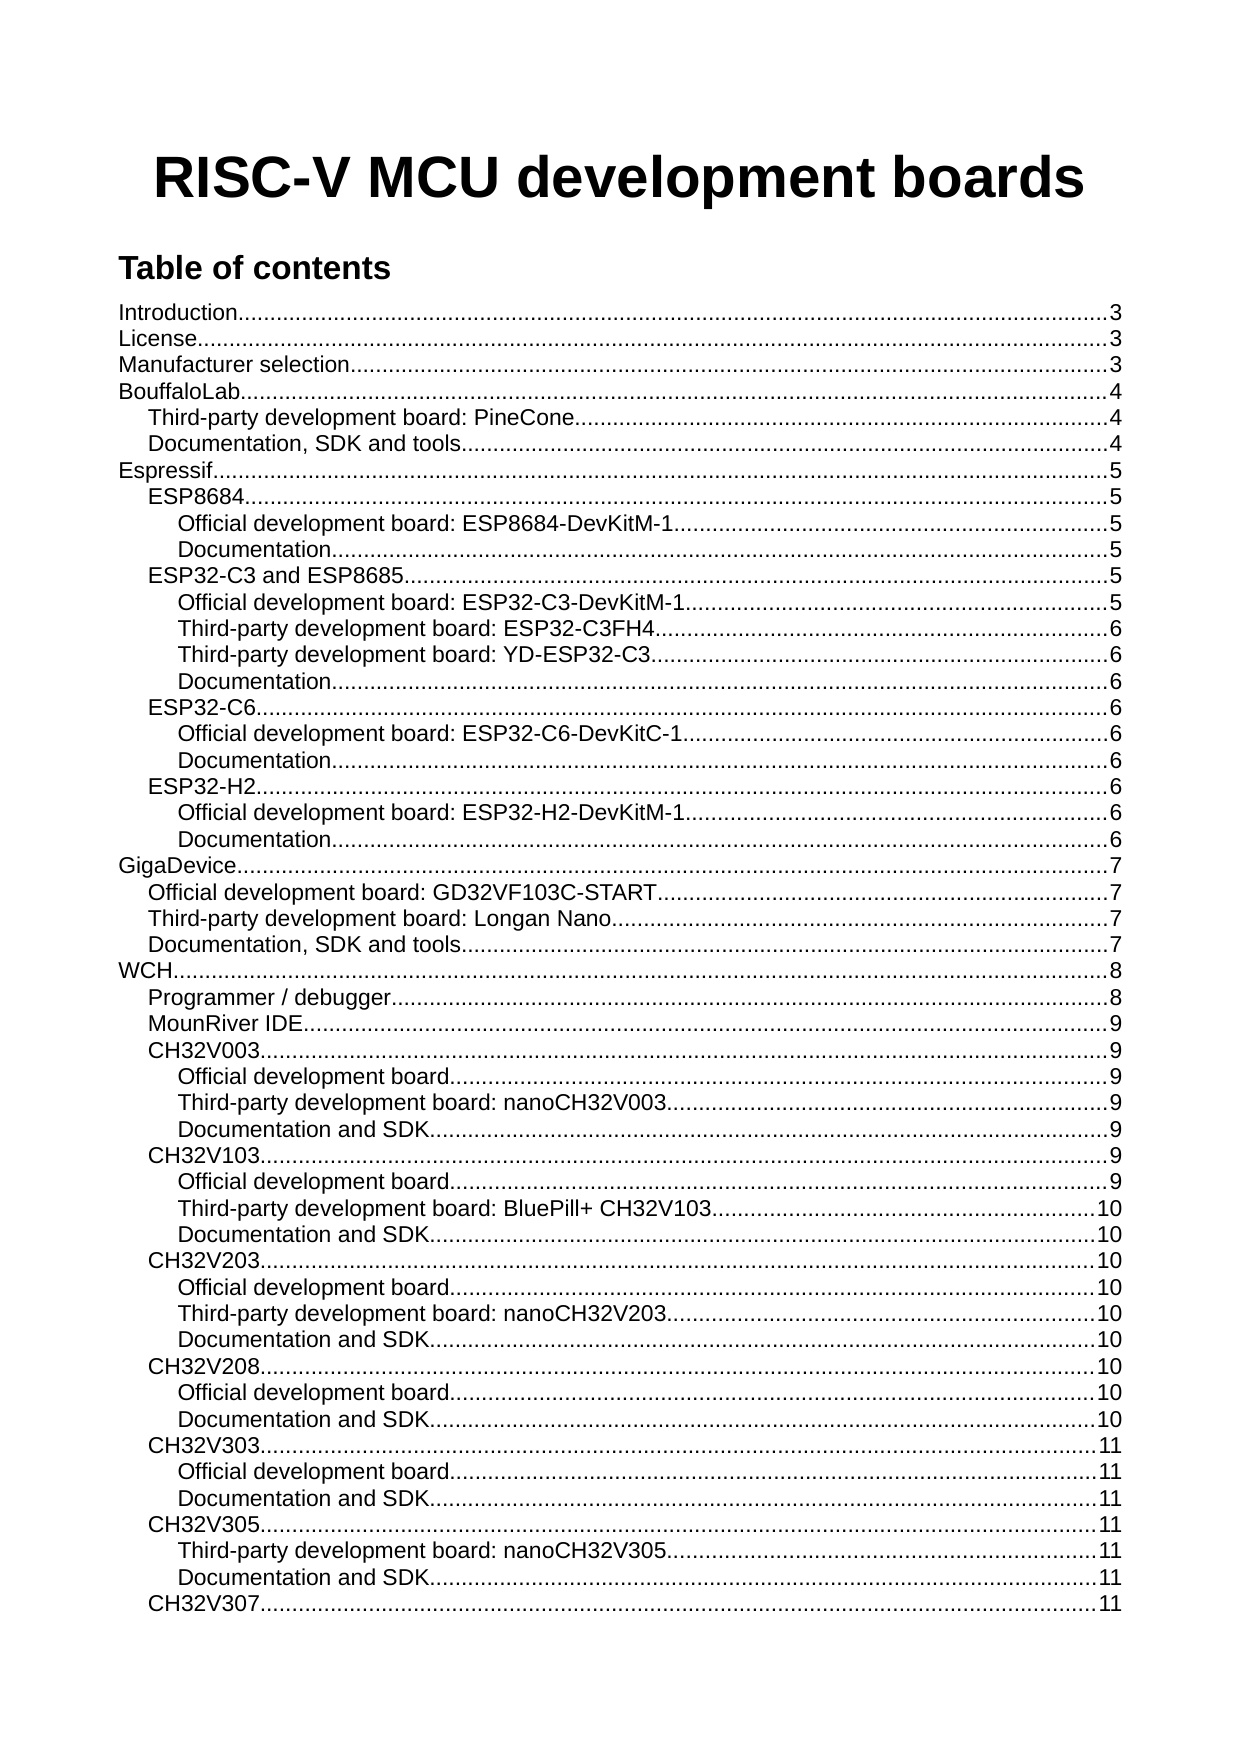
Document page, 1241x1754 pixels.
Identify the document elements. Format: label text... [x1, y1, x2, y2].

text Documentation, SDK and tools 4 [148, 430, 1122, 457]
text Documentation 5 [177, 536, 1122, 562]
text Programmer / debugger 8 [148, 984, 1122, 1010]
text ESP32-C3 and ESP8685 5 [148, 562, 1122, 588]
text Official development board 10 [177, 1379, 1122, 1406]
text Official development board: ESP32-C6-DevKitC-1 6 [177, 720, 1122, 747]
subtitle Table of contents [118, 248, 1122, 286]
text CH32V307 11 [148, 1590, 1122, 1616]
text Documentation and SDK 11 [177, 1564, 1122, 1590]
text CH32V103 9 [148, 1142, 1122, 1168]
text Official development board 9 [177, 1168, 1122, 1195]
text WCH 8 [118, 957, 1122, 984]
text Official development board: ESP32-C3-DevKitM-1 5 [177, 588, 1122, 615]
text Documentation and SDK 11 [177, 1484, 1122, 1511]
text Documentation and SDK 9 [177, 1116, 1122, 1142]
text CH32V305 11 [148, 1511, 1122, 1537]
text Third-party development board: Longan Nano 7 [148, 905, 1122, 931]
text Documentation, SDK and tools 7 [148, 931, 1122, 957]
text Third-party development board: YD-ESP32-C3 6 [177, 641, 1122, 668]
text Official development board: ESP32-H2-DevKitM-1 6 [177, 799, 1122, 826]
text CH32V208 10 [148, 1353, 1122, 1379]
text Documentation 6 [177, 747, 1122, 773]
text Third-party development board: ESP32-C3FH4 6 [177, 615, 1122, 641]
text Espressif 5 [118, 457, 1122, 483]
text License 3 [118, 325, 1122, 351]
text Official development board: ESP8684-DevKitM-1 5 [177, 509, 1122, 536]
text Documentation 6 [177, 826, 1122, 852]
text CH32V303 11 [148, 1432, 1122, 1458]
text Official development board: GD32VF103C-START 7 [148, 878, 1122, 905]
text Documentation 6 [177, 668, 1122, 694]
text ESP8684 5 [148, 483, 1122, 509]
text Manufacturer selection 3 [118, 351, 1122, 378]
text ESP32-H2 6 [148, 773, 1122, 799]
text Official development board 10 [177, 1274, 1122, 1300]
text Third-party development board: BluePill+ CH32V103 10 [177, 1195, 1122, 1221]
text Official development board 11 [177, 1458, 1122, 1484]
text MounRiver IDE 9 [148, 1010, 1122, 1037]
text Documentation and SDK 10 [177, 1406, 1122, 1432]
text Official development board 9 [177, 1063, 1122, 1089]
text Documentation and SDK 10 [177, 1326, 1122, 1353]
text ESP32-C6 6 [148, 694, 1122, 720]
text Introduction 3 [118, 299, 1122, 325]
text Third-party development board: nanoCH32V203 10 [177, 1300, 1122, 1326]
text Third-party development board: PineCone 4 [148, 404, 1122, 430]
text CH32V203 10 [148, 1247, 1122, 1274]
text Third-party development board: nanoCH32V003 9 [177, 1089, 1122, 1116]
text GigaDevice 7 [118, 852, 1122, 878]
text CH32V003 9 [148, 1037, 1122, 1063]
text BouffaloLab 4 [118, 378, 1122, 404]
text Documentation and SDK 10 [177, 1221, 1122, 1247]
title RISC-V MCU development boards [118, 143, 1122, 210]
text Third-party development board: nanoCH32V305 11 [177, 1537, 1122, 1564]
